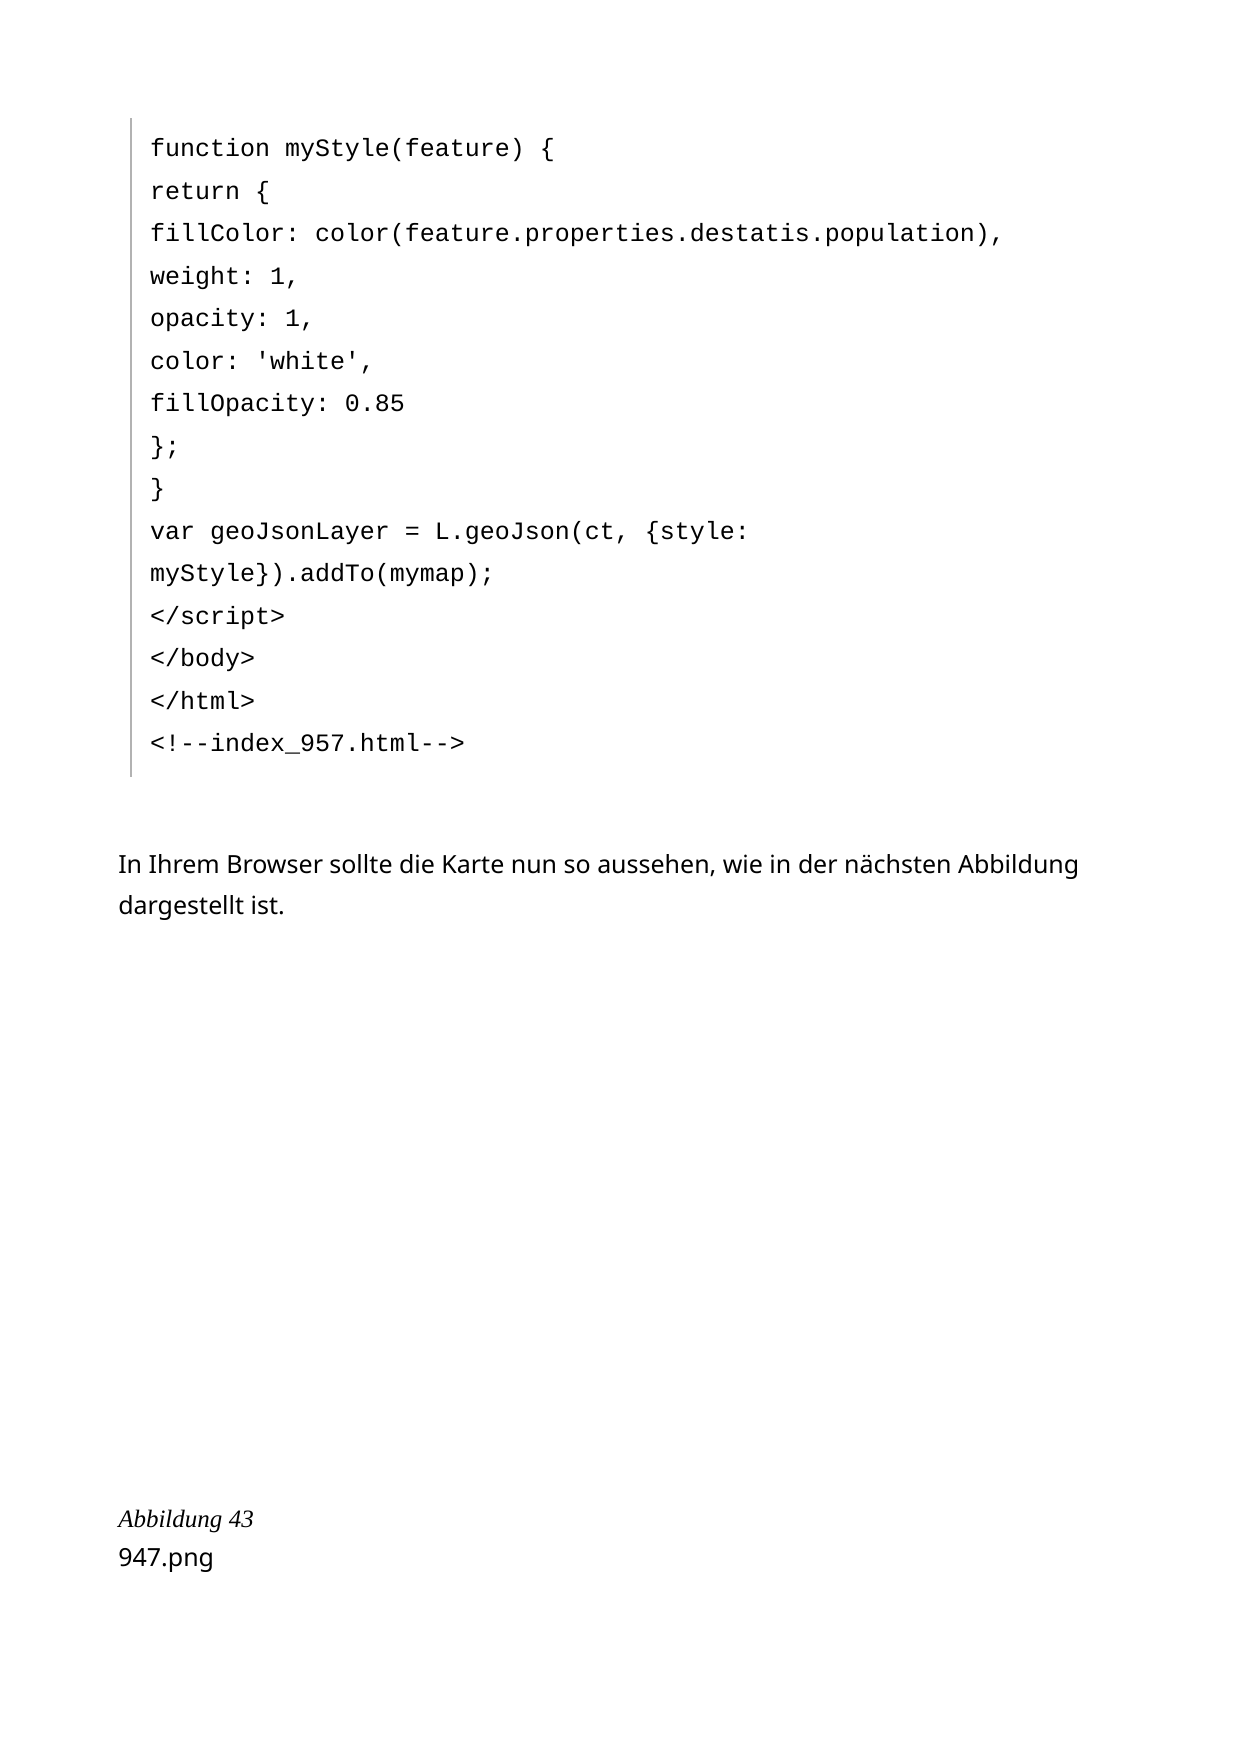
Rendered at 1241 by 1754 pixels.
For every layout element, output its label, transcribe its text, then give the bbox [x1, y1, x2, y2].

text </script> [132, 586, 1122, 628]
text color: 'white', [132, 331, 1122, 373]
text return { [132, 161, 1122, 203]
text opacity: 1, [132, 288, 1122, 331]
text </body> [132, 628, 1122, 671]
text function myStyle(feature) { [132, 118, 1122, 161]
text var geoJsonLayer = L.geoJson(ct, {style: myStyle}).addTo(mymap); [132, 501, 1122, 586]
text 947.png [118, 1533, 1122, 1573]
text fillColor: color(feature.properties.destatis.population), [132, 203, 1122, 246]
text } [132, 458, 1122, 501]
text weight: 1, [132, 246, 1122, 288]
text <!--index_957.html--> [132, 713, 1122, 777]
text }; [132, 416, 1122, 458]
text Abbildung 43 [118, 955, 1122, 1533]
text In Ihrem Browser sollte die Karte nun so aussehen, wie in der nächsten Abbildung dargestellt ist. [118, 846, 1122, 921]
text [118, 943, 1122, 955]
text fillOpacity: 0.85 [132, 373, 1122, 416]
text </html> [132, 671, 1122, 713]
